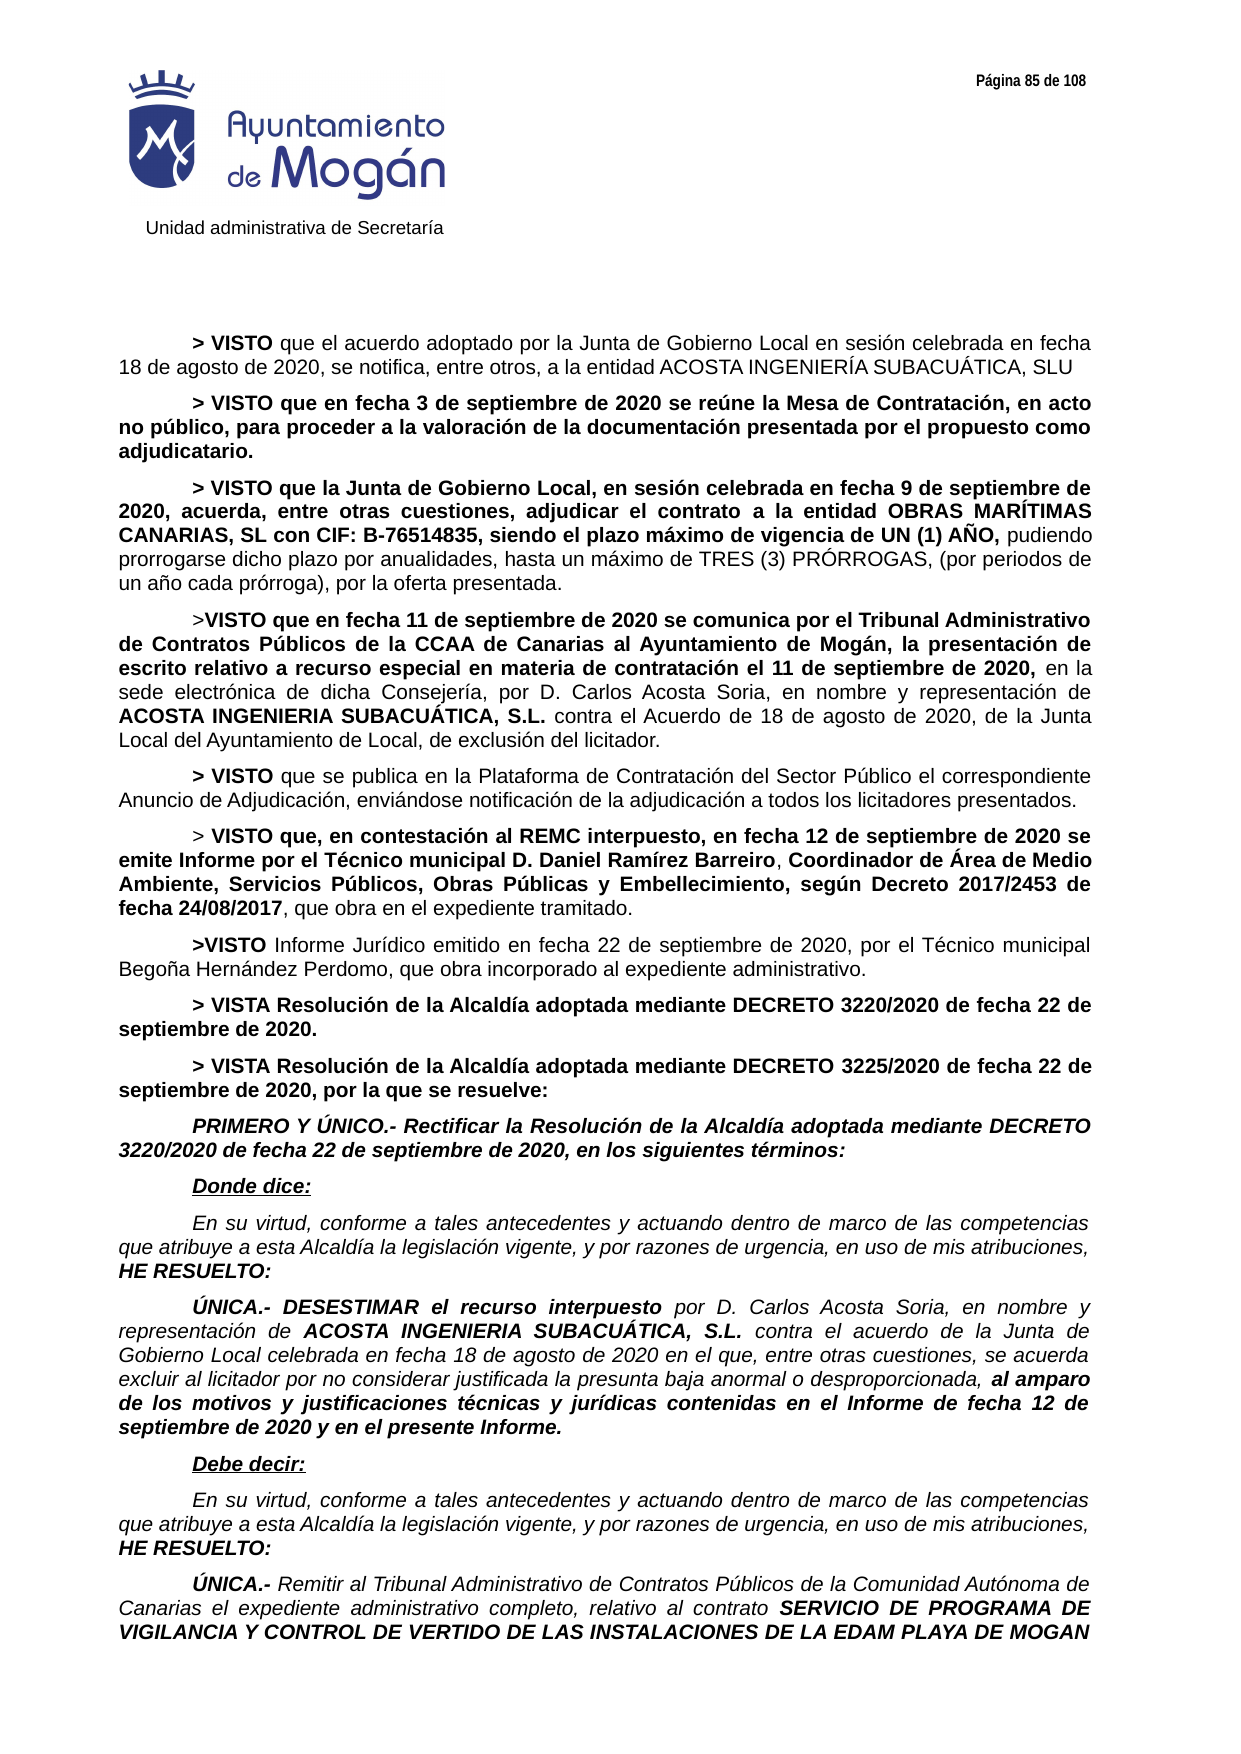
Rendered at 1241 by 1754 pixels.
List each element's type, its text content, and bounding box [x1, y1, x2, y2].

text Donde dice: [118, 1174, 1092, 1198]
text ÚNICA.- DESESTIMAR el recurso interpuesto por D. Carlos Acosta Soria, en nombre y representación de ACOSTA INGENIERIA SUBACUÁTICA, S.L. contra el acuerdo de la Junta de Gobierno Local celebrada en fecha 18 de agosto de 2020 en el que, entre otras cuestiones, se acuerda excluir al licitador por no considerar justificada la presunta baja anormal o desproporcionada, al amparo de los motivos y justificaciones técnicas y jurídicas contenidas en el Informe de fecha 12 de septiembre de 2020 y en el presente Informe. [118, 1295, 1092, 1439]
text > VISTO que, en contestación al REMC interpuesto, en fecha 12 de septiembre de 2020 se emite Informe por el Técnico municipal D. Daniel Ramírez Barreiro, Coordinador de Área de Medio Ambiente, Servicios Públicos, Obras Públicas y Embellecimiento, según Decreto 2017/2453 de fecha 24/08/2017, que obra en el expediente tramitado. [118, 824, 1092, 920]
text Debe decir: [118, 1451, 1092, 1475]
text > VISTO que se publica en la Plataforma de Contratación del Sector Público el correspondiente Anuncio de Adjudicación, enviándose notificación de la adjudicación a todos los licitadores presentados. [118, 764, 1092, 812]
text > VISTA Resolución de la Alcaldía adoptada mediante DECRETO 3220/2020 de fecha 22 de septiembre de 2020. [118, 993, 1092, 1041]
text > VISTA Resolución de la Alcaldía adoptada mediante DECRETO 3225/2020 de fecha 22 de septiembre de 2020, por la que se resuelve: [118, 1053, 1092, 1101]
text >VISTO Informe Jurídico emitido en fecha 22 de septiembre de 2020, por el Técnico municipal Begoña Hernández Perdomo, que obra incorporado al expediente administrativo. [118, 933, 1092, 981]
text > VISTO que en fecha 3 de septiembre de 2020 se reúne la Mesa de Contratación, en acto no público, para proceder a la valoración de la documentación presentada por el propuesto como adjudicatario. [118, 391, 1092, 463]
text > VISTO que el acuerdo adoptado por la Junta de Gobierno Local en sesión celebrada en fecha 18 de agosto de 2020, se notifica, entre otros, a la entidad ACOSTA INGENIERÍA SUBACUÁTICA, SLU [118, 331, 1092, 378]
text En su virtud, conforme a tales antecedentes y actuando dentro de marco de las competencias que atribuye a esta Alcaldía la legislación vigente, y por razones de urgencia, en uso de mis atribuciones, HE RESUELTO: [118, 1211, 1092, 1283]
text >VISTO que en fecha 11 de septiembre de 2020 se comunica por el Tribunal Administrativo de Contratos Públicos de la CCAA de Canarias al Ayuntamiento de Mogán, la presentación de escrito relativo a recurso especial en materia de contratación el 11 de septiembre de 2020, en la sede electrónica de dicha Consejería, por D. Carlos Acosta Soria, en nombre y representación de ACOSTA INGENIERIA SUBACUÁTICA, S.L. contra el Acuerdo de 18 de agosto de 2020, de la Junta Local del Ayuntamiento de Local, de exclusión del licitador. [118, 608, 1092, 751]
text En su virtud, conforme a tales antecedentes y actuando dentro de marco de las competencias que atribuye a esta Alcaldía la legislación vigente, y por razones de urgencia, en uso de mis atribuciones, HE RESUELTO: [118, 1488, 1092, 1560]
text > VISTO que la Junta de Gobierno Local, en sesión celebrada en fecha 9 de septiembre de 2020, acuerda, entre otras cuestiones, adjudicar el contrato a la entidad OBRAS MARÍTIMAS CANARIAS, SL con CIF: B-76514835, siendo el plazo máximo de vigencia de UN (1) AÑO, pudiendo prorrogarse dicho plazo por anualidades, hasta un máximo de TRES (3) PRÓRROGAS, (por periodos de un año cada prórroga), por la oferta presentada. [118, 475, 1092, 595]
text PRIMERO Y ÚNICO.- Rectificar la Resolución de la Alcaldía adoptada mediante DECRETO 3220/2020 de fecha 22 de septiembre de 2020, en los siguientes términos: [118, 1114, 1092, 1162]
picture [128, 70, 445, 206]
text ÚNICA.- Remitir al Tribunal Administrativo de Contratos Públicos de la Comunidad Autónoma de Canarias el expediente administrativo completo, relativo al contrato SERVICIO DE PROGRAMA DE VIGILANCIA Y CONTROL DE VERTIDO DE LAS INSTALACIONES DE LA EDAM PLAYA DE MOGAN [118, 1572, 1092, 1644]
